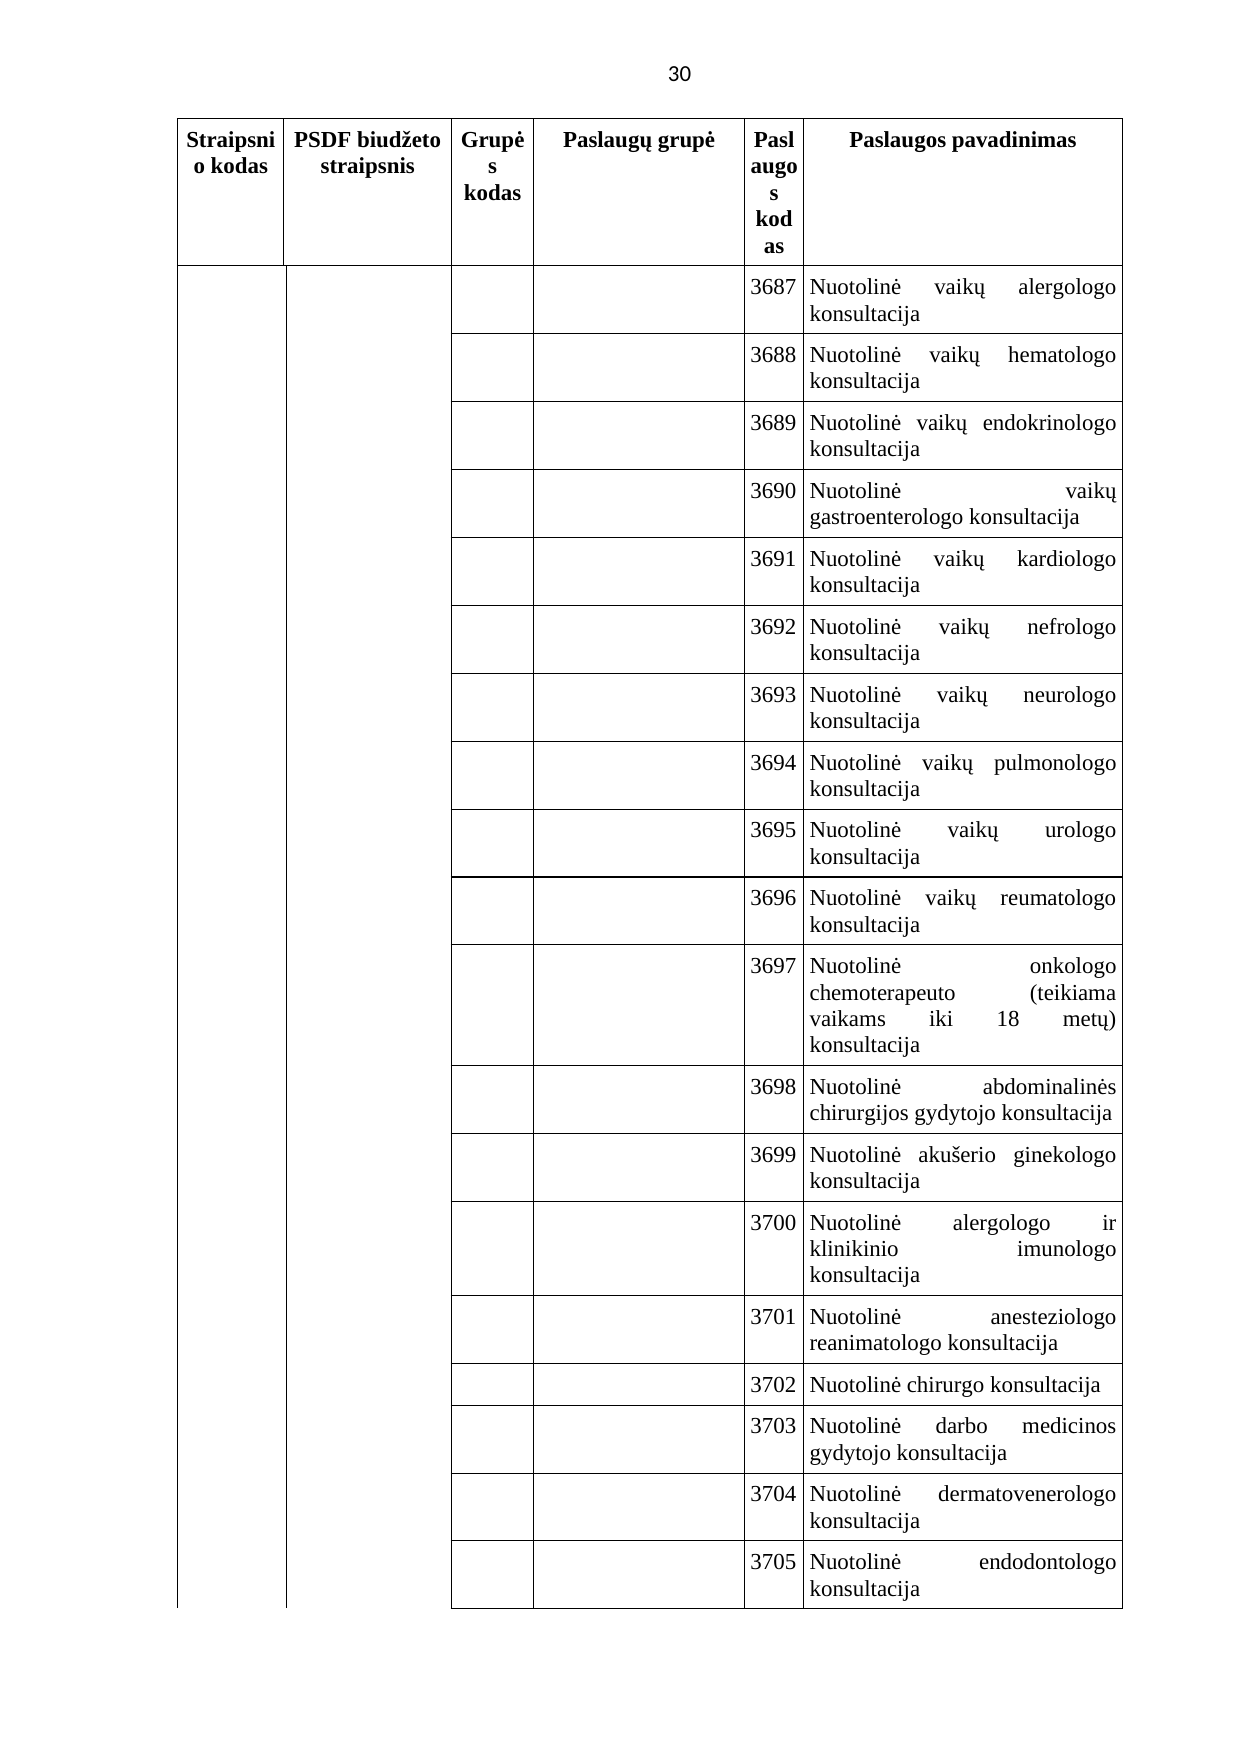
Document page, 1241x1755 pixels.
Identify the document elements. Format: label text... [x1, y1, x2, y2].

table_cell 3700 [745, 1202, 803, 1295]
table_cell [287, 741, 451, 808]
table_cell [452, 810, 533, 876]
table_cell [287, 1405, 451, 1472]
table_cell [178, 1405, 286, 1472]
table_cell [287, 876, 451, 944]
table_cell [287, 266, 451, 333]
table_cell [452, 1541, 533, 1608]
table_cell Nuotolinė vaikų endokrinologo konsultacija [804, 402, 1122, 469]
table_cell [178, 333, 286, 401]
table_cell [452, 266, 533, 333]
table_cell [287, 1201, 451, 1295]
table_cell 3695 [745, 810, 803, 876]
table_cell 3693 [745, 674, 803, 741]
table_cell 3705 [745, 1541, 803, 1608]
table_cell [287, 1133, 451, 1201]
table_cell [287, 809, 451, 876]
table_cell 3696 [745, 878, 803, 944]
table_cell 3697 [745, 945, 803, 1065]
table_cell 3704 [745, 1474, 803, 1540]
table_cell Nuotolinė vaikų alergologo konsultacija [804, 266, 1122, 333]
table_cell [178, 741, 286, 808]
table_cell [178, 537, 286, 605]
table_cell [452, 538, 533, 605]
table_cell [287, 537, 451, 605]
table_cell [178, 1133, 286, 1201]
table_cell 3698 [745, 1066, 803, 1133]
table_cell [452, 1066, 533, 1133]
table_cell [452, 606, 533, 673]
table_cell [287, 469, 451, 537]
table_cell Nuotolinė vaikų reumatologo konsultacija [804, 878, 1122, 944]
table_header Grupės kodas [452, 119, 533, 265]
table_cell Nuotolinė vaikų nefrologo konsultacija [804, 606, 1122, 673]
table_cell [178, 401, 286, 469]
table_cell [534, 1406, 744, 1472]
table_cell [452, 1364, 533, 1404]
table_cell [534, 470, 744, 537]
table_cell [534, 1066, 744, 1133]
table_cell 3694 [745, 742, 803, 808]
table_cell [287, 944, 451, 1065]
table_cell 3688 [745, 334, 803, 401]
table_cell 3691 [745, 538, 803, 605]
table_header Paslaugų grupė [534, 119, 744, 265]
table_header PSDF biudžeto straipsnis [284, 119, 451, 265]
table_cell 3701 [745, 1296, 803, 1363]
table_cell [534, 1541, 744, 1608]
table_cell Nuotolinė vaikų hematologo konsultacija [804, 334, 1122, 401]
table_cell Nuotolinė vaikų kardiologo konsultacija [804, 538, 1122, 605]
table_cell [534, 606, 744, 673]
table_cell Nuotolinė vaikų neurologo konsultacija [804, 674, 1122, 741]
table_cell Nuotolinė dermatovenerologo konsultacija [804, 1474, 1122, 1540]
table_cell Nuotolinė vaikų pulmonologo konsultacija [804, 742, 1122, 808]
table_cell [534, 1364, 744, 1404]
table_cell Nuotolinė chirurgo konsultacija [804, 1364, 1122, 1404]
table_cell [452, 470, 533, 537]
table_cell [534, 674, 744, 741]
table_cell Nuotolinė endodontologo konsultacija [804, 1541, 1122, 1608]
table_cell [534, 1134, 744, 1201]
table_cell 3692 [745, 606, 803, 673]
table_cell 3689 [745, 402, 803, 469]
table_cell [178, 1201, 286, 1295]
table_header Paslaugos pavadinimas [804, 119, 1122, 265]
table_cell Nuotolinė vaikų urologo konsultacija [804, 810, 1122, 876]
table_cell [178, 809, 286, 876]
table_cell [178, 1473, 286, 1540]
table_cell Nuotolinė anesteziologo reanimatologo konsultacija [804, 1296, 1122, 1363]
table_cell [452, 1406, 533, 1472]
table_cell [452, 878, 533, 944]
table_cell [452, 674, 533, 741]
table_cell 3687 [745, 266, 803, 333]
table_cell [452, 1474, 533, 1540]
table_cell [178, 1363, 286, 1404]
table_cell [287, 401, 451, 469]
table_cell [452, 1134, 533, 1201]
table_cell [452, 402, 533, 469]
table_cell [178, 1295, 286, 1363]
table_cell [452, 1296, 533, 1363]
table_cell [287, 1295, 451, 1363]
table_cell [452, 1202, 533, 1295]
table_cell [534, 945, 744, 1065]
table_cell [534, 402, 744, 469]
table_cell [534, 742, 744, 808]
table_cell [287, 1065, 451, 1133]
table_cell 3703 [745, 1406, 803, 1472]
table_cell [178, 605, 286, 673]
table_cell [534, 1296, 744, 1363]
table_cell 3699 [745, 1134, 803, 1201]
table_cell [287, 1540, 451, 1608]
table_cell Nuotolinė akušerio ginekologo konsultacija [804, 1134, 1122, 1201]
table_cell [178, 944, 286, 1065]
table_cell [178, 266, 286, 333]
table_cell [534, 538, 744, 605]
table_cell [178, 876, 286, 944]
table_cell [534, 334, 744, 401]
table_cell [534, 810, 744, 876]
table_cell Nuotolinė onkologo chemoterapeuto (teikiama vaikams iki 18 metų) konsultacija [804, 945, 1122, 1065]
table_cell Nuotolinė darbo medicinos gydytojo konsultacija [804, 1406, 1122, 1472]
table_cell [287, 605, 451, 673]
table_cell 3702 [745, 1364, 803, 1404]
table_cell [287, 1473, 451, 1540]
table_cell [178, 673, 286, 741]
table_cell Nuotolinė alergologo ir klinikinio imunologo konsultacija [804, 1202, 1122, 1295]
table_cell [452, 945, 533, 1065]
table_cell Nuotolinė abdominalinės chirurgijos gydytojo konsultacija [804, 1066, 1122, 1133]
table_cell 3690 [745, 470, 803, 537]
table_cell [178, 1540, 286, 1608]
table_cell Nuotolinė vaikų gastroenterologo konsultacija [804, 470, 1122, 537]
table_cell [178, 469, 286, 537]
table_cell [534, 1202, 744, 1295]
table_cell [452, 334, 533, 401]
table_cell [178, 1065, 286, 1133]
table_header Paslaugos kodas [745, 119, 803, 265]
table_cell [534, 266, 744, 333]
table_header Straipsnio kodas [178, 119, 283, 265]
table_cell [534, 1474, 744, 1540]
table_cell [287, 333, 451, 401]
table_cell [287, 673, 451, 741]
table_cell [452, 742, 533, 808]
table_cell [534, 878, 744, 944]
table_cell [287, 1363, 451, 1404]
